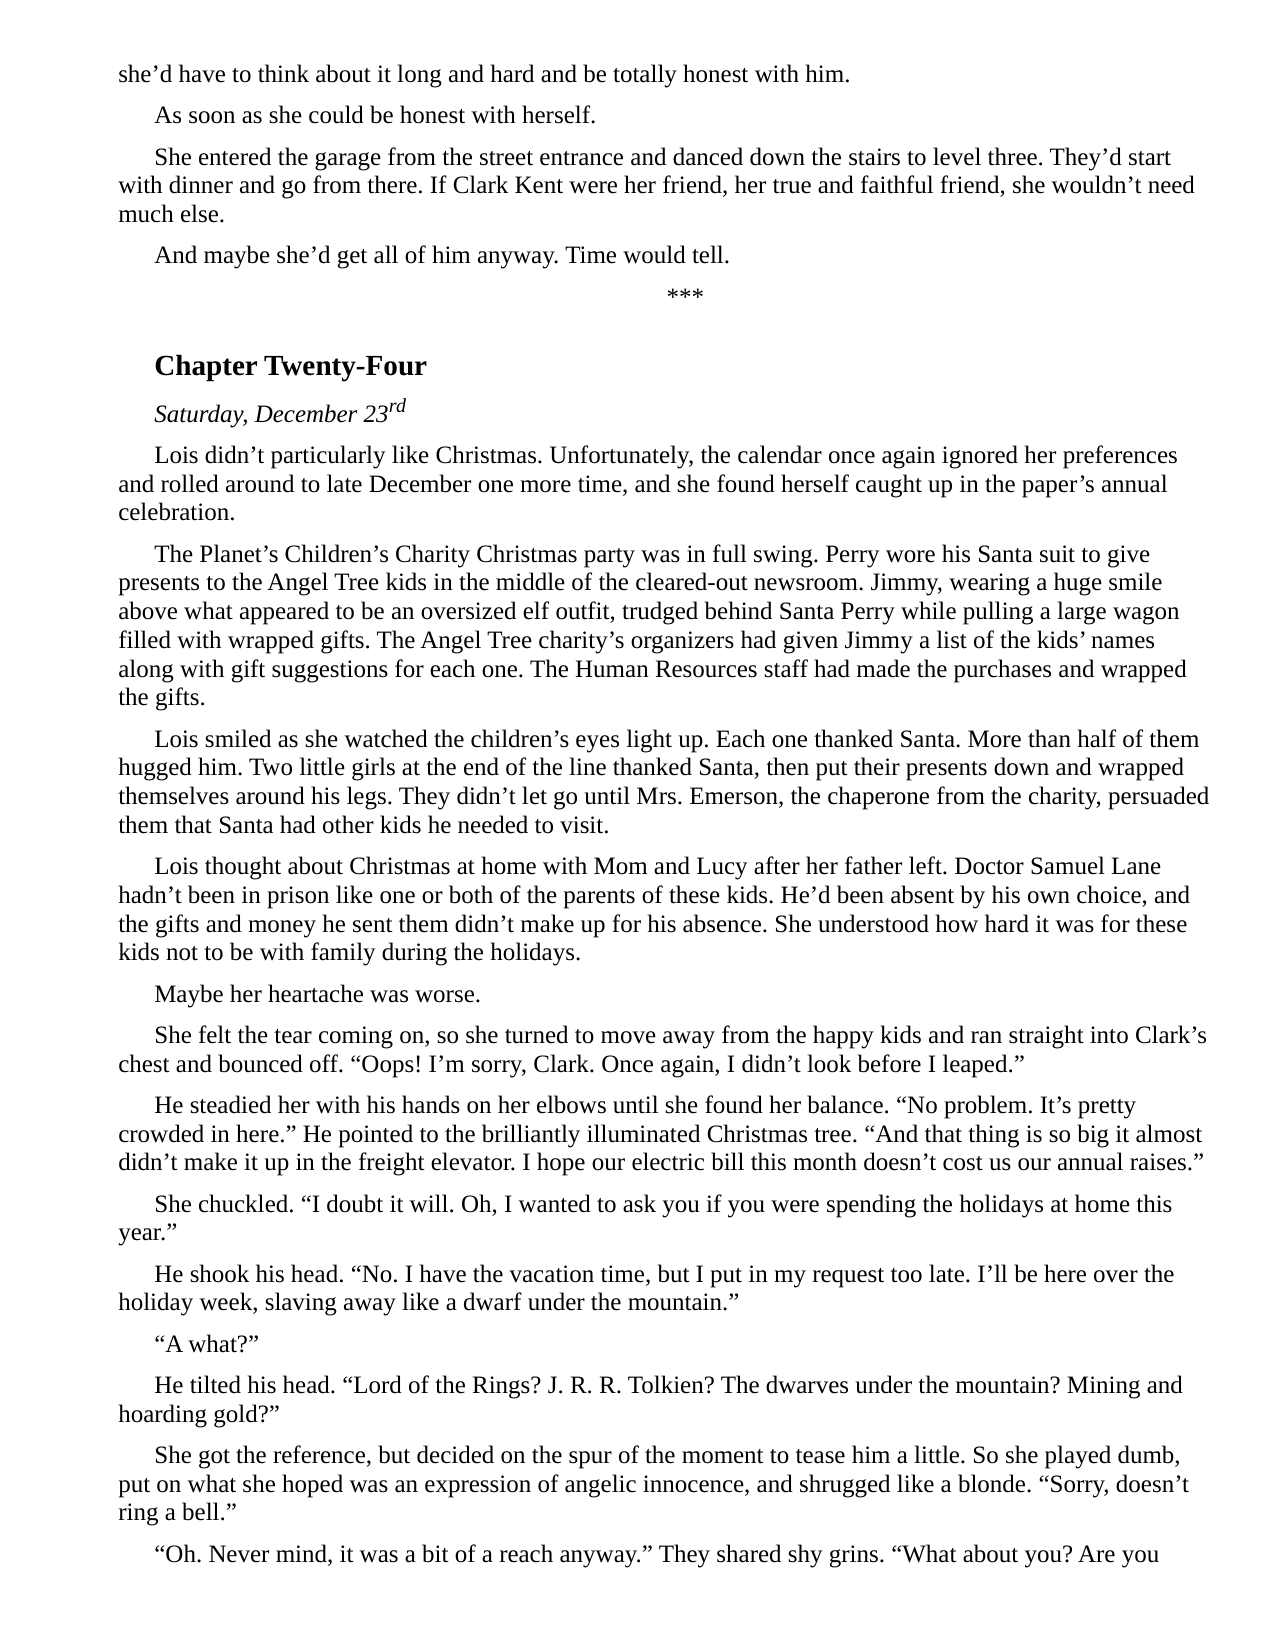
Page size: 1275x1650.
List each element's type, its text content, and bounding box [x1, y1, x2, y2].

text The Planet’s Children’s Charity Christmas party was in full swing. Perry wore his Santa suit to give presents to the Angel Tree kids in the middle of the cleared-out newsroom. Jimmy, wearing a huge smile above what appeared to be an oversized elf outfit, trudged behind Santa Perry while pulling a large wagon filled with wrapped gifts. The Angel Tree charity’s organizers had given Jimmy a list of the kids’ names along with gift suggestions for each one. The Human Resources staff had made the purchases and wrapped the gifts. [118, 539, 1216, 711]
text “Oh. Never mind, it was a bit of a reach anyway.” They shared shy grins. “What about you? Are you [118, 1539, 1216, 1567]
text And maybe she’d get all of him anyway. Time would tell. [118, 240, 1216, 269]
subtitle Chapter Twenty-Four [118, 348, 1216, 381]
text He steadied her with his hands on her elbows until she found her balance. “No problem. It’s pretty crowded in here.” He pointed to the brilliantly illuminated Christmas tree. “And that thing is so big it almost didn’t make it up in the freight elevator. I hope our electric bill this month doesn’t cost us our annual raises.” [118, 1090, 1216, 1176]
text she’d have to think about it long and hard and be totally honest with him. [118, 59, 1216, 88]
text *** [118, 282, 1216, 310]
text She entered the garage from the street entrance and danced down the stairs to level three. They’d start with dinner and go from there. If Clark Kent were her friend, her true and faithful friend, she wouldn’t need much else. [118, 142, 1216, 228]
text She got the reference, but decided on the spur of the moment to tease him a little. So she played dumb, put on what she hoped was an expression of angelic innocence, and shrugged like a blonde. “Sorry, doesn’t ring a bell.” [118, 1440, 1216, 1526]
text “A what?” [118, 1329, 1216, 1357]
text She chuckled. “I doubt it will. Oh, I wanted to ask you if you were spending the holidays at home this year.” [118, 1189, 1216, 1246]
text Maybe her heartache was worse. [118, 979, 1216, 1007]
text Saturday, December 23rd [118, 394, 1216, 427]
text Lois didn’t particularly like Christmas. Unfortunately, the calendar once again ignored her preferences and rolled around to late December one more time, and she found herself caught up in the paper’s annual celebration. [118, 440, 1216, 526]
text Lois thought about Christmas at home with Mom and Lucy after her father left. Doctor Samuel Lane hadn’t been in prison like one or both of the parents of these kids. He’d been absent by his own choice, and the gifts and money he sent them didn’t make up for his absence. She understood how hard it was for these kids not to be with family during the holidays. [118, 851, 1216, 966]
text She felt the tear coming on, so she turned to move away from the happy kids and ran straight into Clark’s chest and bounced off. “Oops! I’m sorry, Clark. Once again, I didn’t look before I leaped.” [118, 1020, 1216, 1077]
text Lois smiled as she watched the children’s eyes light up. Each one thanked Santa. More than half of them hugged him. Two little girls at the end of the line thanked Santa, then put their presents down and wrapped themselves around his legs. They didn’t let go until Mrs. Emerson, the chaperone from the charity, persuaded them that Santa had other kids he needed to visit. [118, 724, 1216, 839]
text As soon as she could be honest with herself. [118, 100, 1216, 129]
text He shook his head. “No. I have the vacation time, but I put in my request too late. I’ll be here over the holiday week, slaving away like a dwarf under the mountain.” [118, 1259, 1216, 1316]
text He tilted his head. “Lord of the Rings? J. R. R. Tolkien? The dwarves under the mountain? Mining and hoarding gold?” [118, 1370, 1216, 1427]
